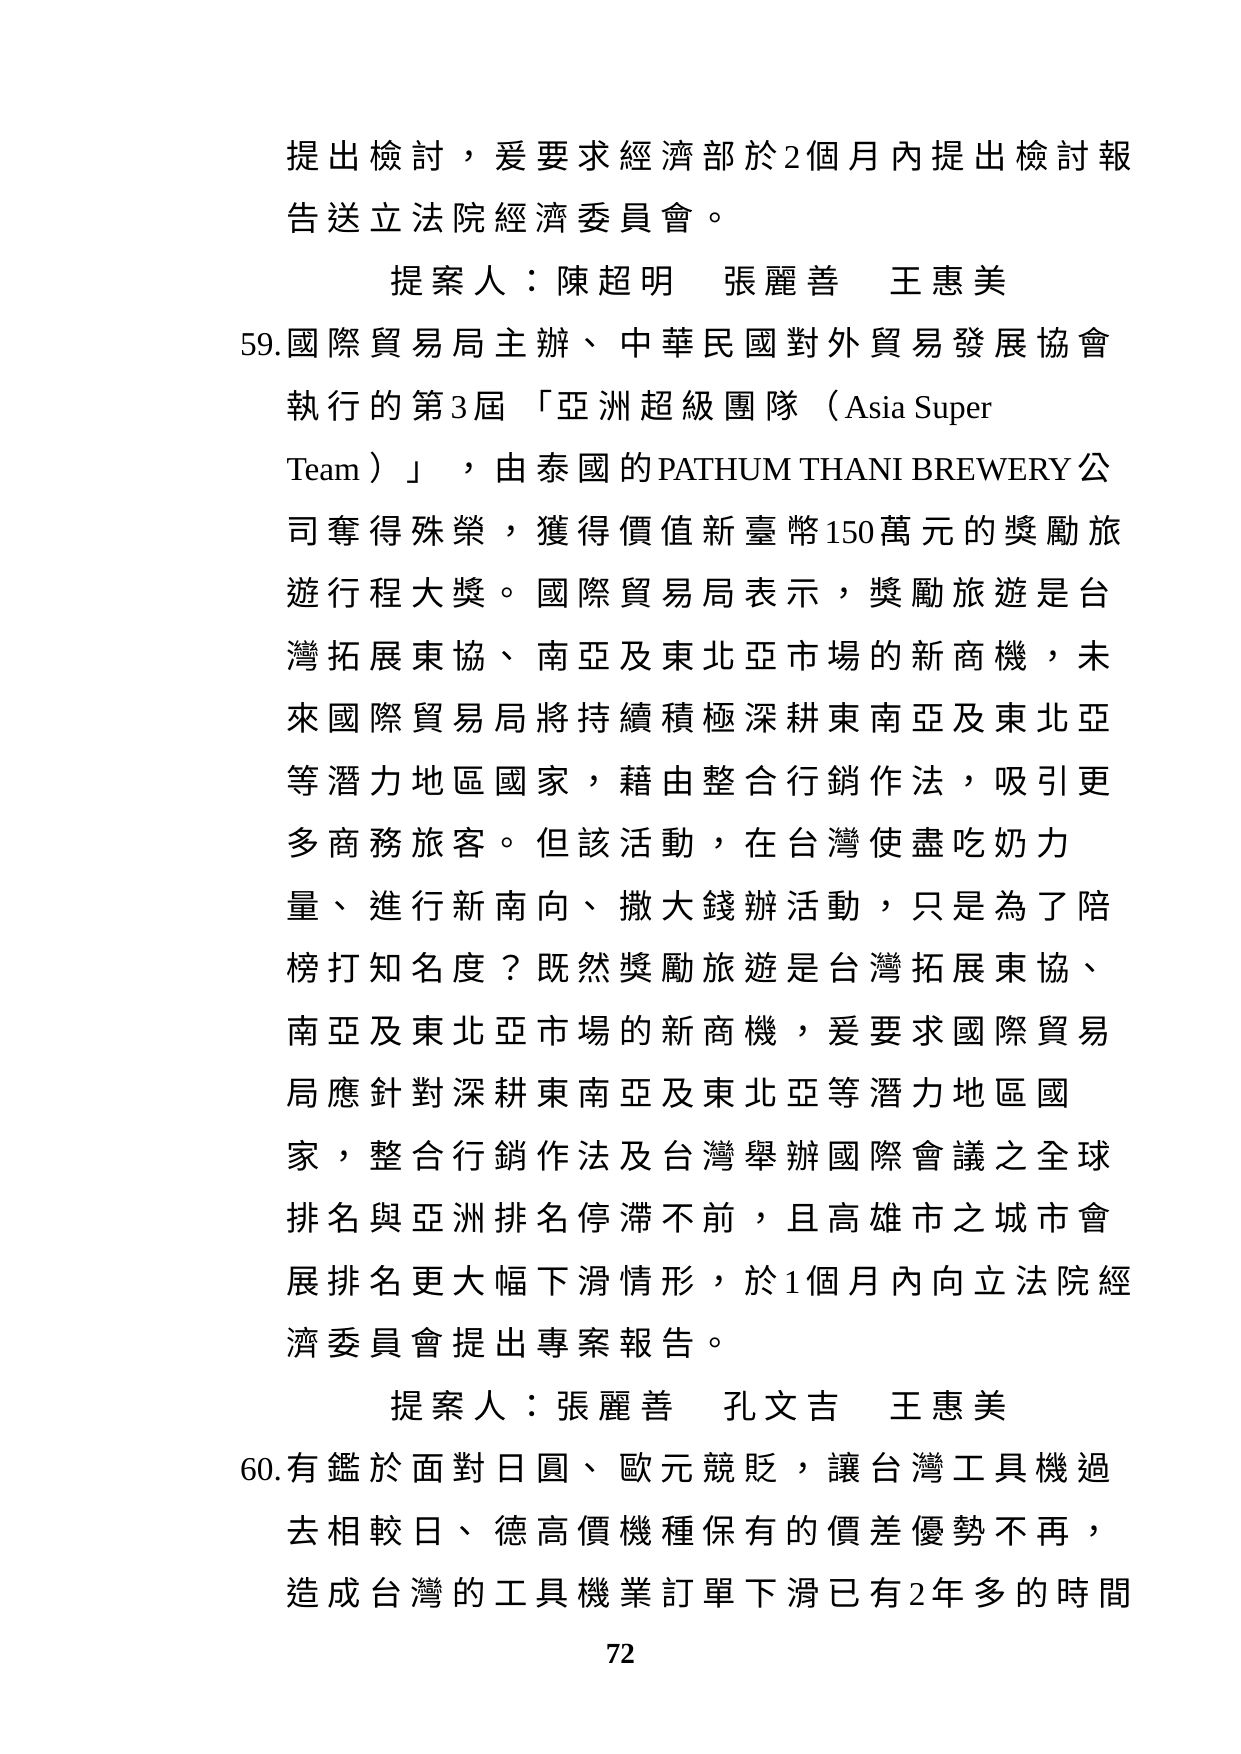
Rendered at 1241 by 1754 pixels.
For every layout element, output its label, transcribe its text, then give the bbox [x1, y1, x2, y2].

text 提案人：陳超明 張麗善 王惠美 [382, 237, 1032, 300]
list 國際貿易局主辦、中華民國對外貿易發展協會執行的第3屆「亞洲超級團隊（Asia Super Team）」，由泰國的PATHUM THANI BREWERY公司奪得殊榮，獲得價值新臺幣150萬元的獎勵旅遊行程大獎。國際貿易局表示，獎勵旅遊是台灣拓展東協、南亞及東北亞市場的新商機，未來國際貿易局將持續積極深耕東南亞及東北亞等潛力地區國家，藉由整合行銷作法，吸引更多商務旅客。但該活動，在台灣使盡吃奶力量、進行新南向、撒大錢辦活動，只是為了陪榜打知名度？既然獎勵旅遊是台灣拓展東協、南亞及東北亞市場的新商機，爰要求國際貿易局應針對深耕東南亞及東北亞等潛力地區國家，整合行銷作法及台灣舉辦國際會議之全球排名與亞洲排名停滯不前，且高雄市之城市會展排名更大幅下滑情形，於1個月內向立法院經濟委員會提出專案報告。 [230, 300, 1136, 1362]
text 提案人：張麗善 孔文吉 王惠美 [382, 1362, 1032, 1425]
list 有鑑於面對日圓、歐元競貶，讓台灣工具機過去相較日、德高價機種保有的價差優勢不再，造成台灣的工具機業訂單下滑已有2年多的時間 [230, 1425, 1136, 1612]
list 提出檢討，爰要求經濟部於2個月內提出檢討報告送立法院經濟委員會。 [230, 112, 1136, 237]
